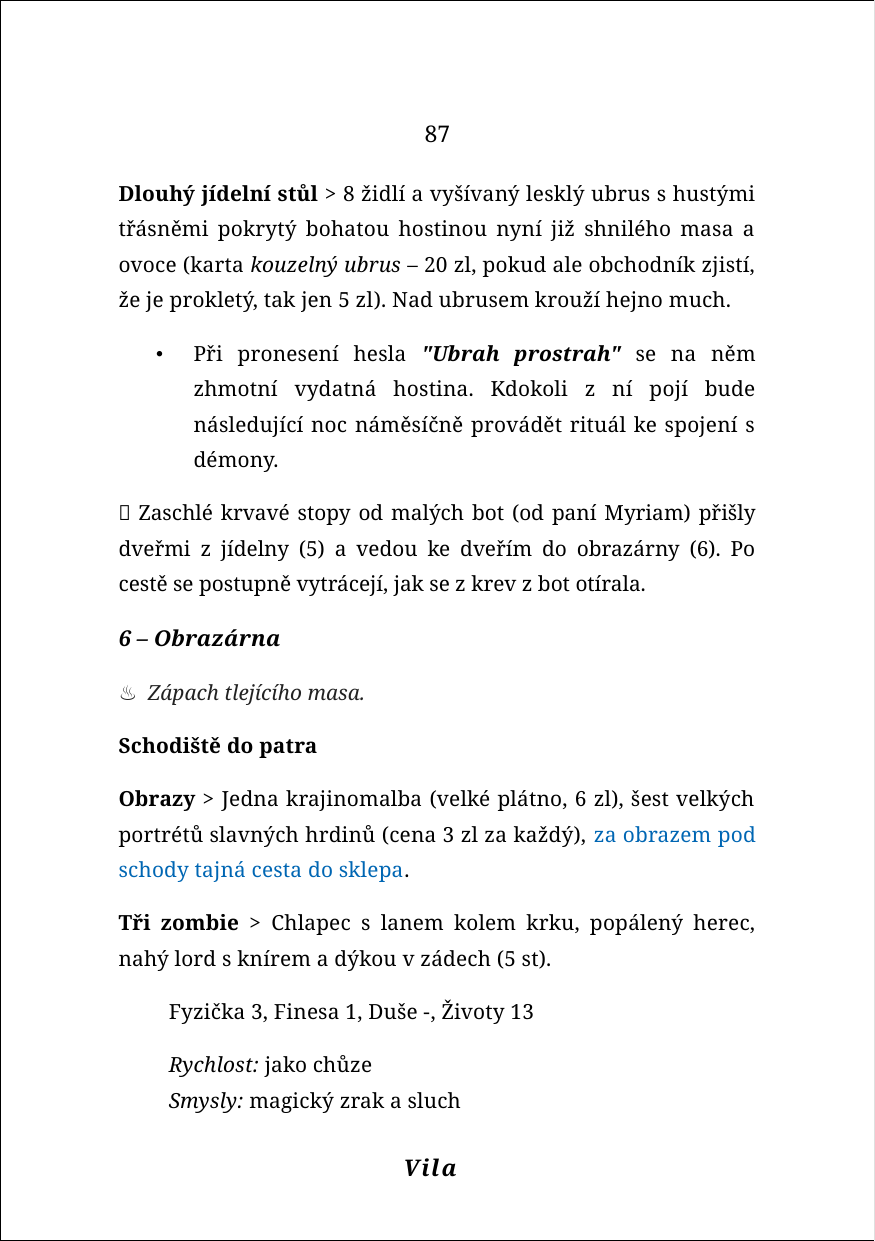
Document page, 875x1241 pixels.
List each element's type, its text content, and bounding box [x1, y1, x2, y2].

text Dlouhý jídelní stůl > 8 židlí a vyšívaný lesklý ubrus s hustými třásněmi pokrytý bohatou hostinou nyní již shnilého masa a ovoce (karta kouzelný ubrus – 20 zl, pokud ale obchodník zjistí, že je prokletý, tak jen 5 zl). Nad ubrusem krouží hejno much. [118, 179, 756, 314]
list Při pronesení hesla "Ubrah prostrah" se na něm zhmotní vydatná hostina. Kdokoli z ní pojí bude následující noc náměsíčně provádět rituál ke spojení s démony. [156, 339, 756, 474]
text Fyzička 3, Finesa 1, Duše -, Životy 13 [168, 997, 756, 1026]
text Smysly: magický zrak a sluch [168, 1086, 756, 1114]
text Rychlost: jako chůze [168, 1050, 756, 1079]
text Tři zombie > Chlapec s lanem kolem krku, popálený herec, nahý lord s knírem a dýkou v zádech (5 st). [118, 908, 756, 972]
text ♨ Zápach tlejícího masa. [118, 678, 756, 706]
text Obrazy > Jedna krajinomalba (velké plátno, 6 zl), šest velkých portrétů slavných hrdinů (cena 3 zl za každý), za obrazem pod schody tajná cesta do sklepa. [118, 784, 756, 884]
text 👣 Zaschlé krvavé stopy od malých bot (od paní Myriam) přišly dveřmi z jídelny (5) a vedou ke dveřím do obrazárny (6). Po cestě se postupně vytrácejí, jak se z krev z bot otírala. [118, 498, 756, 598]
text 6 – Obrazárna [118, 623, 756, 653]
text Schodiště do patra [118, 731, 756, 759]
